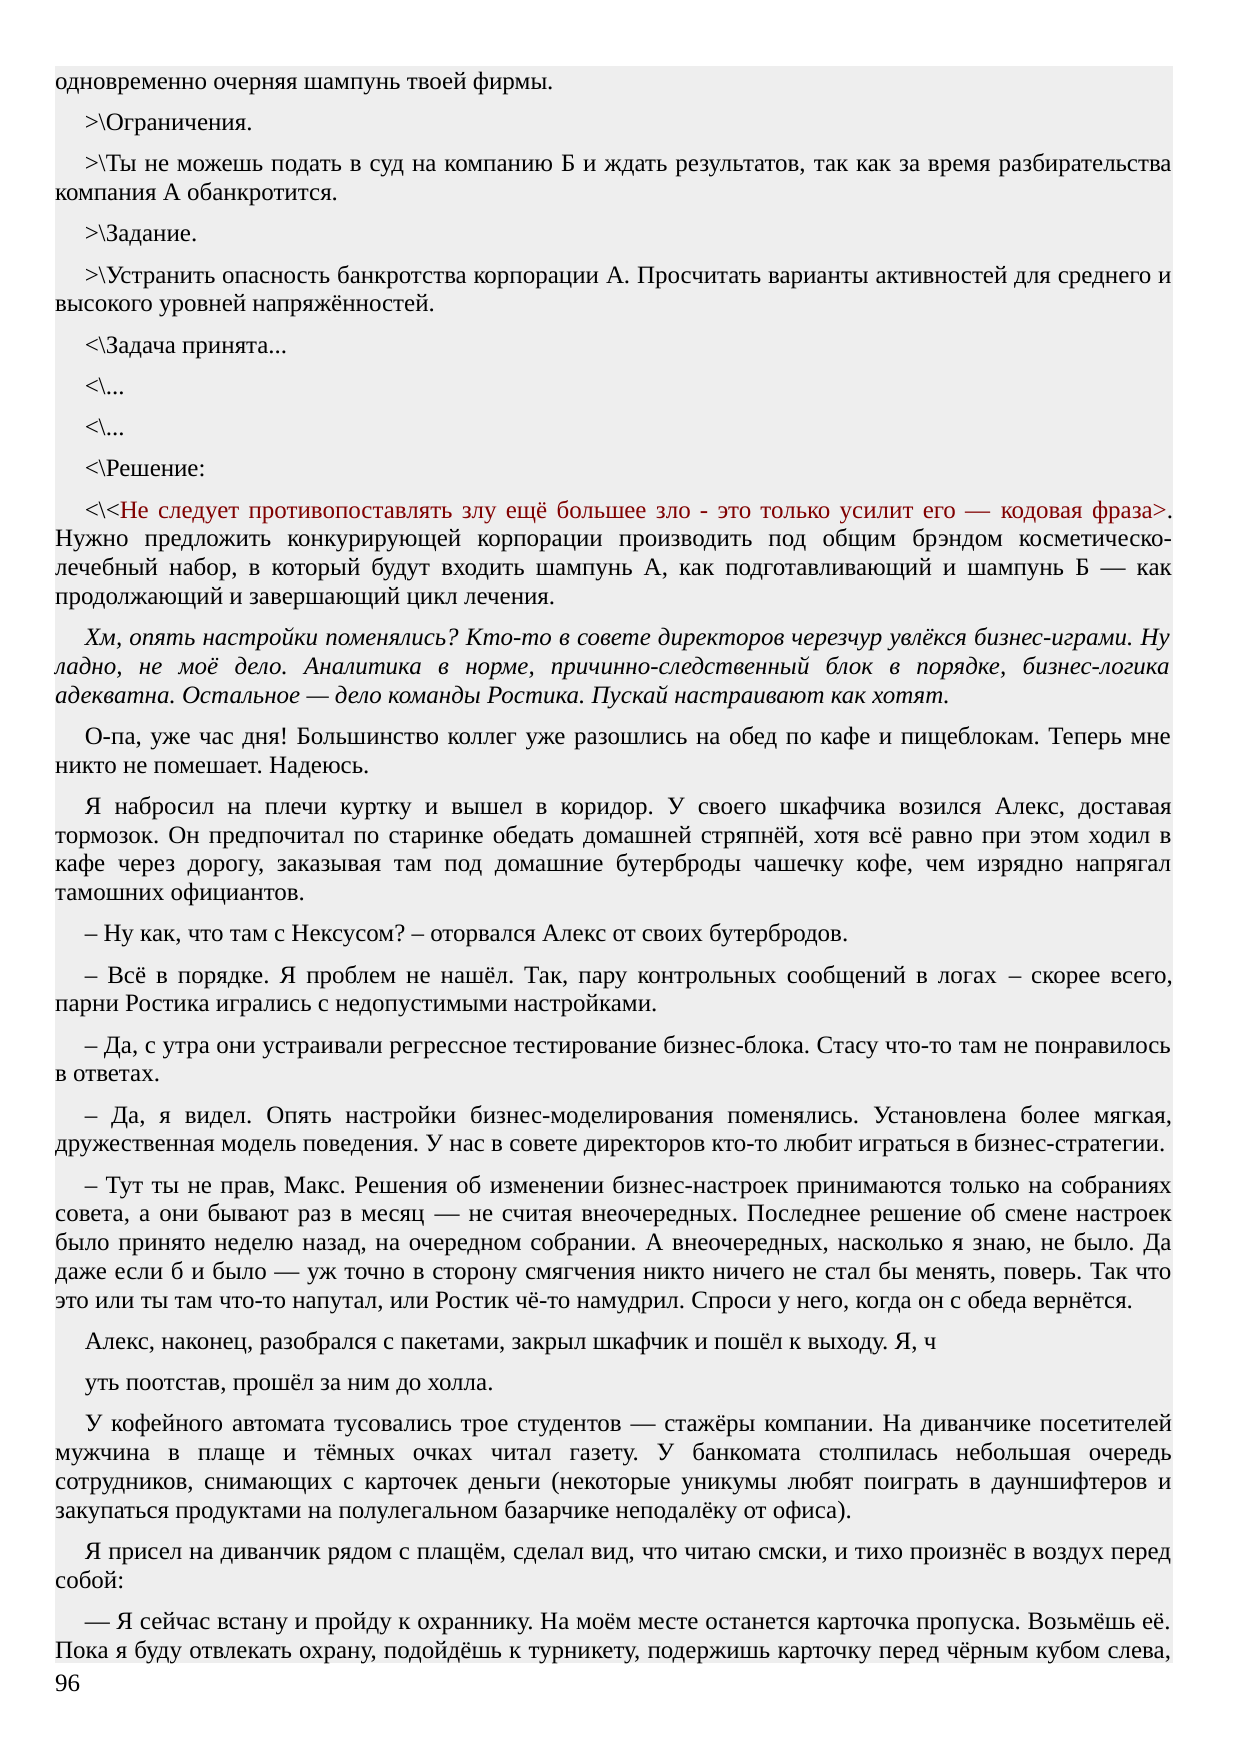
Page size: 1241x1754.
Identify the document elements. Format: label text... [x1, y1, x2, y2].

text <\Решение: [55, 453, 1173, 482]
text – Тут ты не прав, Макс. Решения об изменении бизнес-настроек принимаются только на собраниях совета, а они бывают раз в месяц — не считая внеочередных. Последнее решение об смене настроек было принято неделю назад, на очередном собрании. А внеочередных, насколько я знаю, не было. Да даже если б и было — уж точно в сторону смягчения никто ничего не стал бы менять, поверь. Так что это или ты там что-то напутал, или Ростик чё-то намудрил. Спроси у него, когда он с обеда вернётся. [55, 1170, 1173, 1313]
text >\Задание. [55, 218, 1173, 247]
text – Да, я видел. Опять настройки бизнес-моделирования поменялись. Установлена более мягкая, дружественная модель поведения. У нас в совете директоров кто-то любит играться в бизнес-стратегии. [55, 1100, 1173, 1157]
text >\Ограничения. [55, 107, 1173, 136]
text Алекс, наконец, разобрался с пакетами, закрыл шкафчик и пошёл к выходу. Я, ч [55, 1326, 1173, 1355]
text — Я сейчас встану и пройду к охраннику. На моём месте останется карточка пропуска. Возьмёшь её. Пока я буду отвлекать охрану, подойдёшь к турникету, подержишь карточку перед чёрным кубом слева, [55, 1606, 1173, 1663]
text <\... [55, 371, 1173, 400]
text >\Устранить опасность банкротства корпорации А. Просчитать варианты активностей для среднего и высокого уровней напряжённостей. [55, 260, 1173, 317]
text >\Ты не можешь подать в суд на компанию Б и ждать результатов, так как за время разбирательства компания А обанкротится. [55, 148, 1173, 206]
text Я присел на диванчик рядом с плащём, сделал вид, что читаю смски, и тихо произнёс в воздух перед собой: [55, 1536, 1173, 1593]
text <\<Не следует противопоставлять злу ещё большее зло - это только усилит его — кодовая фраза>. Нужно предложить конкурирующей корпорации производить под общим брэндом косметическо-лечебный набор, в который будут входить шампунь А, как подготавливающий и шампунь Б — как продолжающий и завершающий цикл лечения. [55, 495, 1173, 610]
text Я набросил на плечи куртку и вышел в коридор. У своего шкафчика возился Алекс, доставая тормозок. Он предпочитал по старинке обедать домашней стряпнёй, хотя всё равно при этом ходил в кафе через дорогу, заказывая там под домашние бутерброды чашечку кофе, чем изрядно напрягал тамошних официантов. [55, 791, 1173, 906]
text <\Задача принята... [55, 330, 1173, 358]
text одновременно очерняя шампунь твоей фирмы. [55, 66, 1173, 95]
text – Всё в порядке. Я проблем не нашёл. Так, пару контрольных сообщений в логах – скорее всего, парни Ростика игрались с недопустимыми настройками. [55, 960, 1173, 1017]
text Хм, опять настройки поменялись? Кто-то в совете директоров черезчур увлёкся бизнес-играми. Ну ладно, не моё дело. Аналитика в норме, причинно-следственный блок в порядке, бизнес-логика адекватна. Остальное — дело команды Ростика. Пускай настраивают как хотят. [55, 622, 1173, 708]
text уть поотстав, прошёл за ним до холла. [55, 1367, 1173, 1396]
text – Да, с утра они устраивали регрессное тестирование бизнес-блока. Стасу что-то там не понравилось в ответах. [55, 1030, 1173, 1087]
text <\... [55, 412, 1173, 441]
text У кофейного автомата тусовались трое студентов — стажёры компании. На диванчике посетителей мужчина в плаще и тёмных очках читал газету. У банкомата столпилась небольшая очередь сотрудников, снимающих с карточек деньги (некоторые уникумы любят поиграть в дауншифтеров и закупаться продуктами на полулегальном базарчике неподалёку от офиса). [55, 1408, 1173, 1523]
text – Ну как, что там с Нексусом? – оторвался Алекс от своих бутербродов. [55, 918, 1173, 947]
text О-па, уже час дня! Большинство коллег уже разошлись на обед по кафе и пищеблокам. Теперь мне никто не помешает. Надеюсь. [55, 721, 1173, 778]
